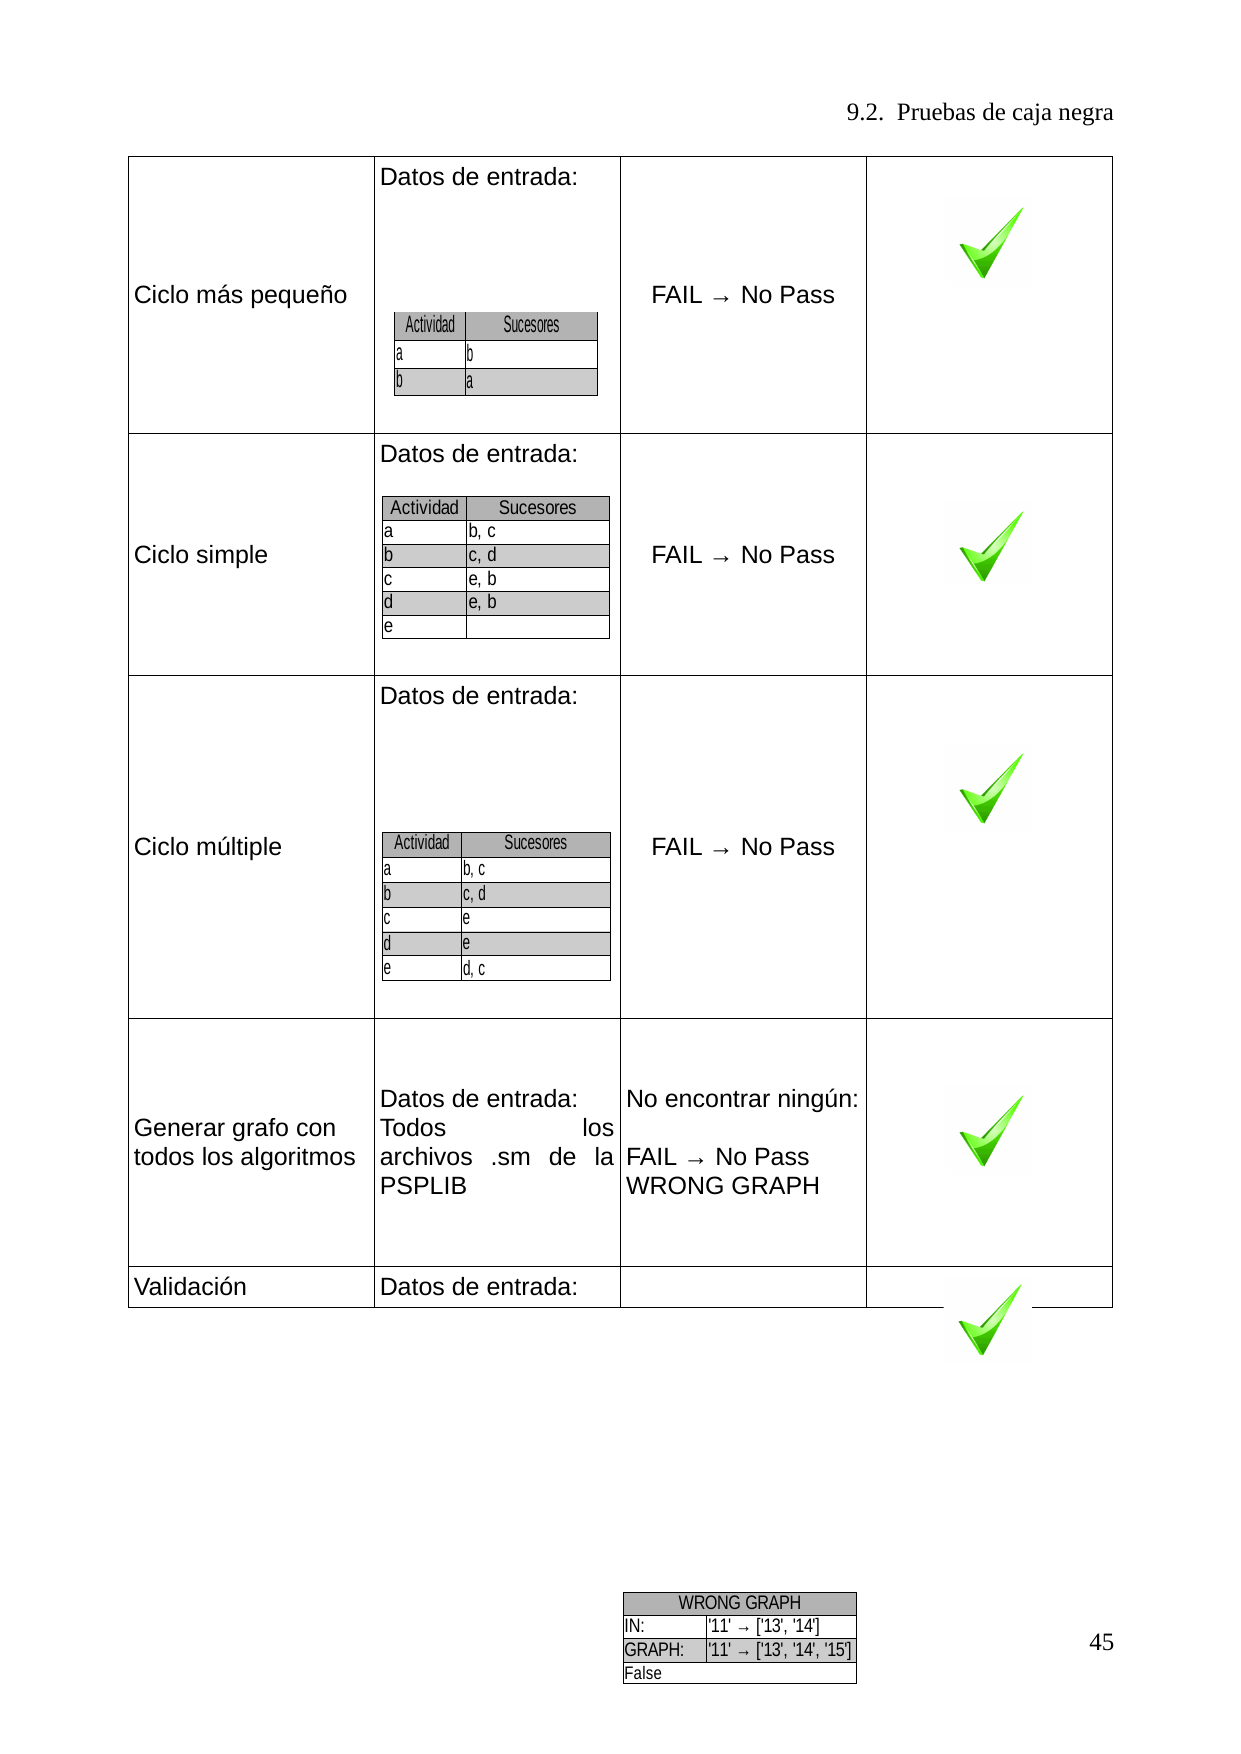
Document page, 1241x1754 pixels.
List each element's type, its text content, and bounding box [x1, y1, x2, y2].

table_cell No encontrar ningún: FAIL → No Pass WRONG GRAPH [621, 1019, 866, 1266]
table_cell Generar grafo con todos los algoritmos [129, 1019, 374, 1266]
table_cell Datos de entrada: [375, 676, 620, 1017]
table_cell Datos de entrada: [375, 1267, 620, 1307]
table_cell Datos de entrada: Todos los archivos .sm de la PSPLIB [375, 1019, 620, 1266]
picture [945, 743, 1034, 832]
table_cell Ciclo simple [129, 434, 374, 675]
picture [945, 1085, 1034, 1175]
picture [945, 197, 1034, 287]
picture [943, 1274, 1032, 1364]
table_cell [867, 434, 1112, 675]
table_cell Ciclo más pequeño [129, 157, 374, 433]
table_cell FAIL → No Pass [621, 157, 866, 433]
table_cell [867, 1267, 1112, 1307]
table_cell FAIL → No Pass [621, 676, 866, 1017]
table_cell [621, 1267, 866, 1307]
table_cell Ciclo múltiple [129, 676, 374, 1017]
table_cell FAIL → No Pass [621, 434, 866, 675]
table_cell [867, 676, 1112, 1017]
table_cell Datos de entrada: [375, 157, 620, 433]
picture [945, 501, 1034, 590]
table_cell [867, 1019, 1112, 1266]
table_cell Validación [129, 1267, 374, 1307]
table_cell Datos de entrada: [375, 434, 620, 675]
table_cell [867, 157, 1112, 433]
